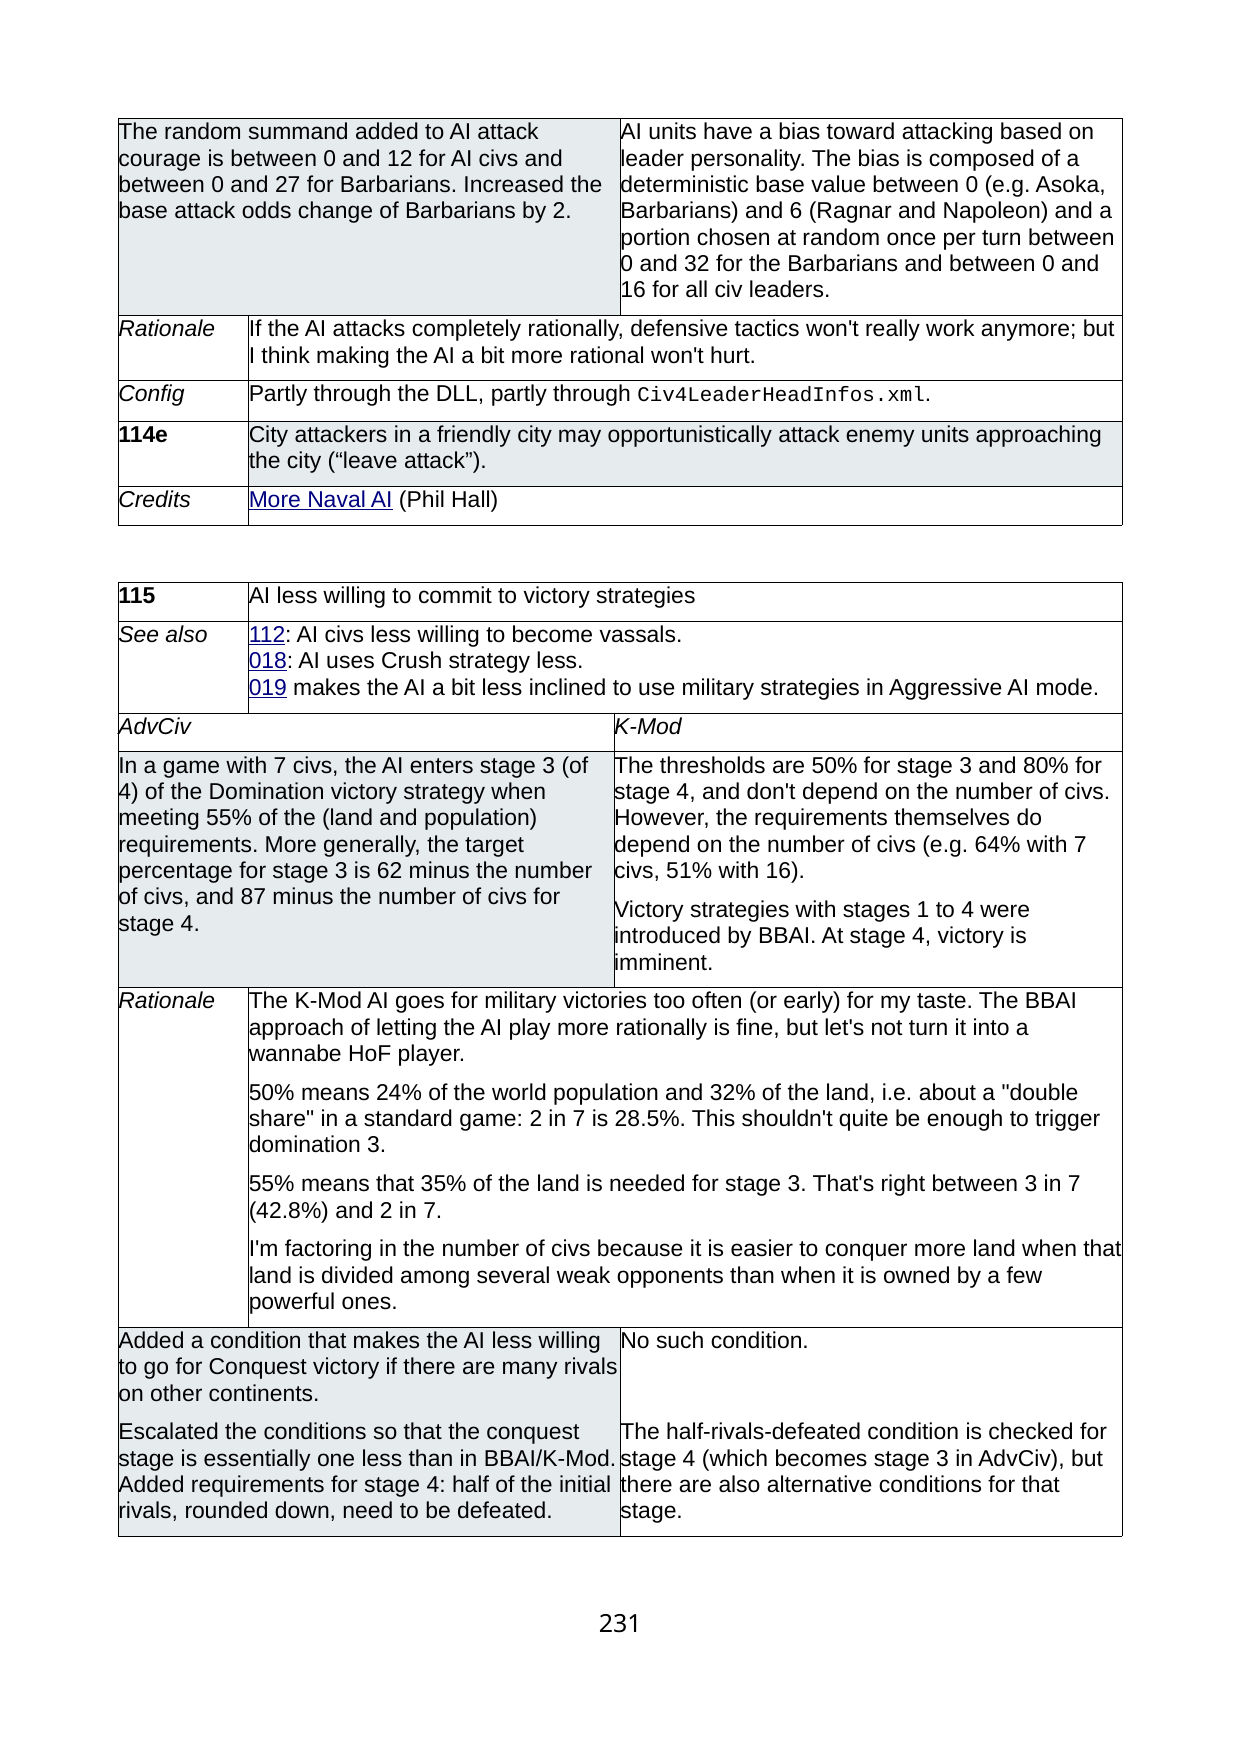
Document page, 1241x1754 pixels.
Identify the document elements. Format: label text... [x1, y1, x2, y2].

table_cell 112: AI civs less willing to become vassals. 018: AI uses Crush strategy less. 019 makes the AI a bit less inclined to use military strategies in Aggressive AI mode. [249, 622, 1122, 713]
table_cell More Naval AI (Phil Hall) [249, 487, 1122, 524]
table_cell K-Mod [615, 714, 1122, 751]
table_cell Rationale [119, 316, 248, 380]
table_cell If the AI attacks completely rationally, defensive tactics won't really work anymore; but I think making the AI a bit more rational won't hurt. [249, 316, 1122, 380]
table_cell Rationale [119, 988, 248, 1327]
table_cell No such condition. The half-rivals-defeated condition is checked for stage 4 (which becomes stage 3 in AdvCiv), but there are also alternative conditions for that stage. [621, 1328, 1122, 1536]
table_cell Config [119, 381, 248, 421]
table_header 115 [119, 583, 248, 621]
table_cell Credits [119, 487, 248, 524]
table_cell In a game with 7 civs, the AI enters stage 3 (of 4) of the Domination victory strategy when meeting 55% of the (land and population) requirements. More generally, the target percentage for stage 3 is 62 minus the number of civs, and 87 minus the number of civs for stage 4. [119, 752, 614, 987]
table_cell Partly through the DLL, partly through Civ4LeaderHeadInfos.xml. [249, 381, 1122, 421]
table_cell City attackers in a friendly city may opportunistically attack enemy units approaching the city (“leave attack”). [249, 422, 1122, 486]
table_cell The thresholds are 50% for stage 3 and 80% for stage 4, and don't depend on the number of civs. However, the requirements themselves do depend on the number of civs (e.g. 64% with 7 civs, 51% with 16). Victory strategies with stages 1 to 4 were introduced by BBAI. At stage 4, victory is imminent. [615, 752, 1122, 987]
table_cell The K-Mod AI goes for military victories too often (or early) for my taste. The BBAI approach of letting the AI play more rationally is fine, but let's not turn it into a wannabe HoF player. 50% means 24% of the world population and 32% of the land, i.e. about a "double share" in a standard game: 2 in 7 is 28.5%. This shouldn't quite be enough to trigger domination 3. 55% means that 35% of the land is needed for stage 3. That's right between 3 in 7 (42.8%) and 2 in 7. I'm factoring in the number of civs because it is easier to conquer more land when that land is divided among several weak opponents than when it is owned by a few powerful ones. [249, 988, 1122, 1327]
table_cell See also [119, 622, 248, 713]
table_cell AI units have a bias toward attacking based on leader personality. The bias is composed of a deterministic base value between 0 (e.g. Asoka, Barbarians) and 6 (Ragnar and Napoleon) and a portion chosen at random once per turn between 0 and 32 for the Barbarians and between 0 and 16 for all civ leaders. [621, 119, 1122, 315]
table_cell Added a condition that makes the AI less willing to go for Conquest victory if there are many rivals on other continents. Escalated the conditions so that the conquest stage is essentially one less than in BBAI/K-Mod. Added requirements for stage 4: half of the initial rivals, rounded down, need to be defeated. [119, 1328, 620, 1536]
table_cell AdvCiv [119, 714, 614, 751]
table_cell The random summand added to AI attack courage is between 0 and 12 for AI civs and between 0 and 27 for Barbarians. Increased the base attack odds change of Barbarians by 2. [119, 119, 620, 315]
table_cell 114e [119, 422, 248, 486]
table_header AI less willing to commit to victory strategies [249, 583, 1122, 621]
